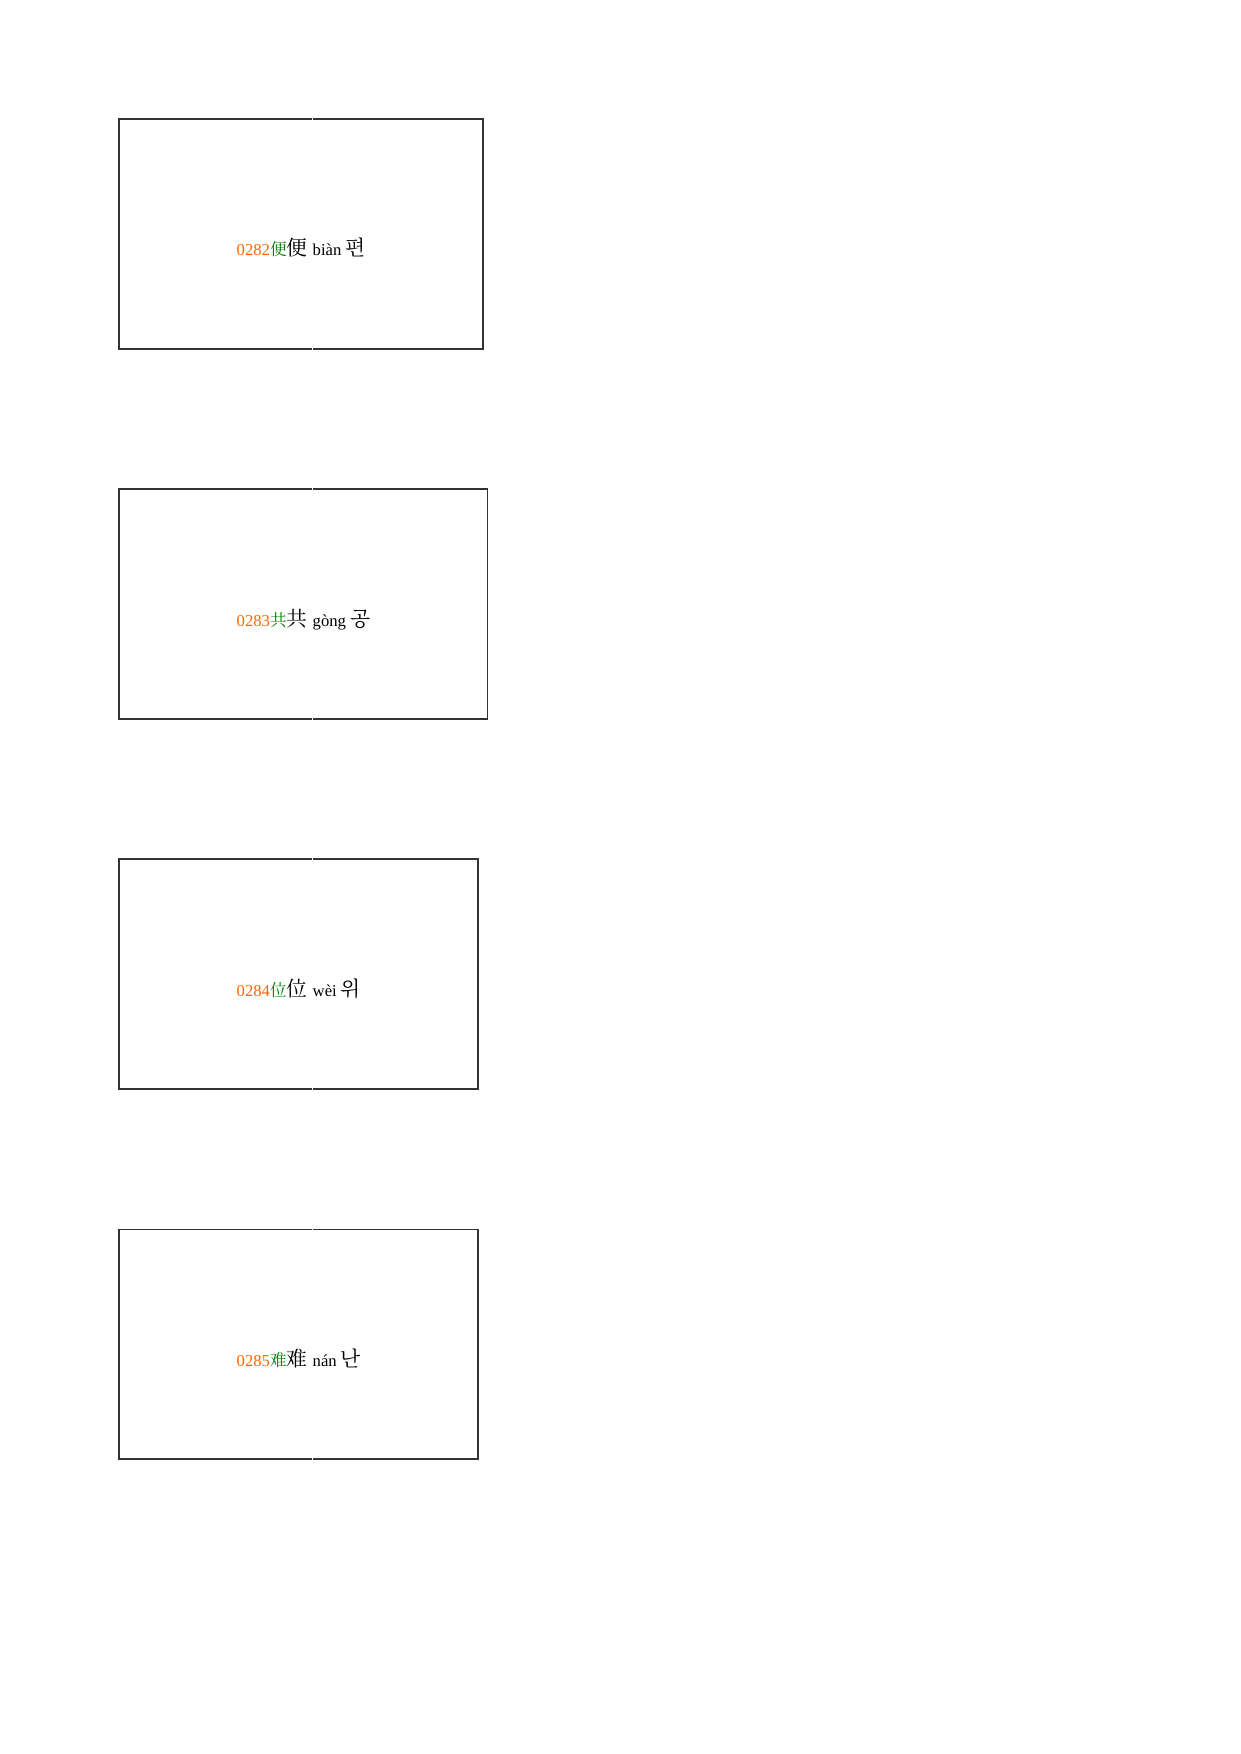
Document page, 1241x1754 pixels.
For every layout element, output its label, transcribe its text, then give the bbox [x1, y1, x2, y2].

text 0284位位 wèi 위 [120, 859, 477, 1089]
text [479, 858, 1122, 1090]
text [488, 488, 1122, 719]
text 0285难难 nán 난 [120, 1230, 477, 1459]
text 0282便便 biàn 편 [120, 119, 482, 349]
text 0283共共 gòng 공 [120, 489, 487, 719]
text [479, 1228, 1122, 1460]
text [484, 118, 1122, 349]
